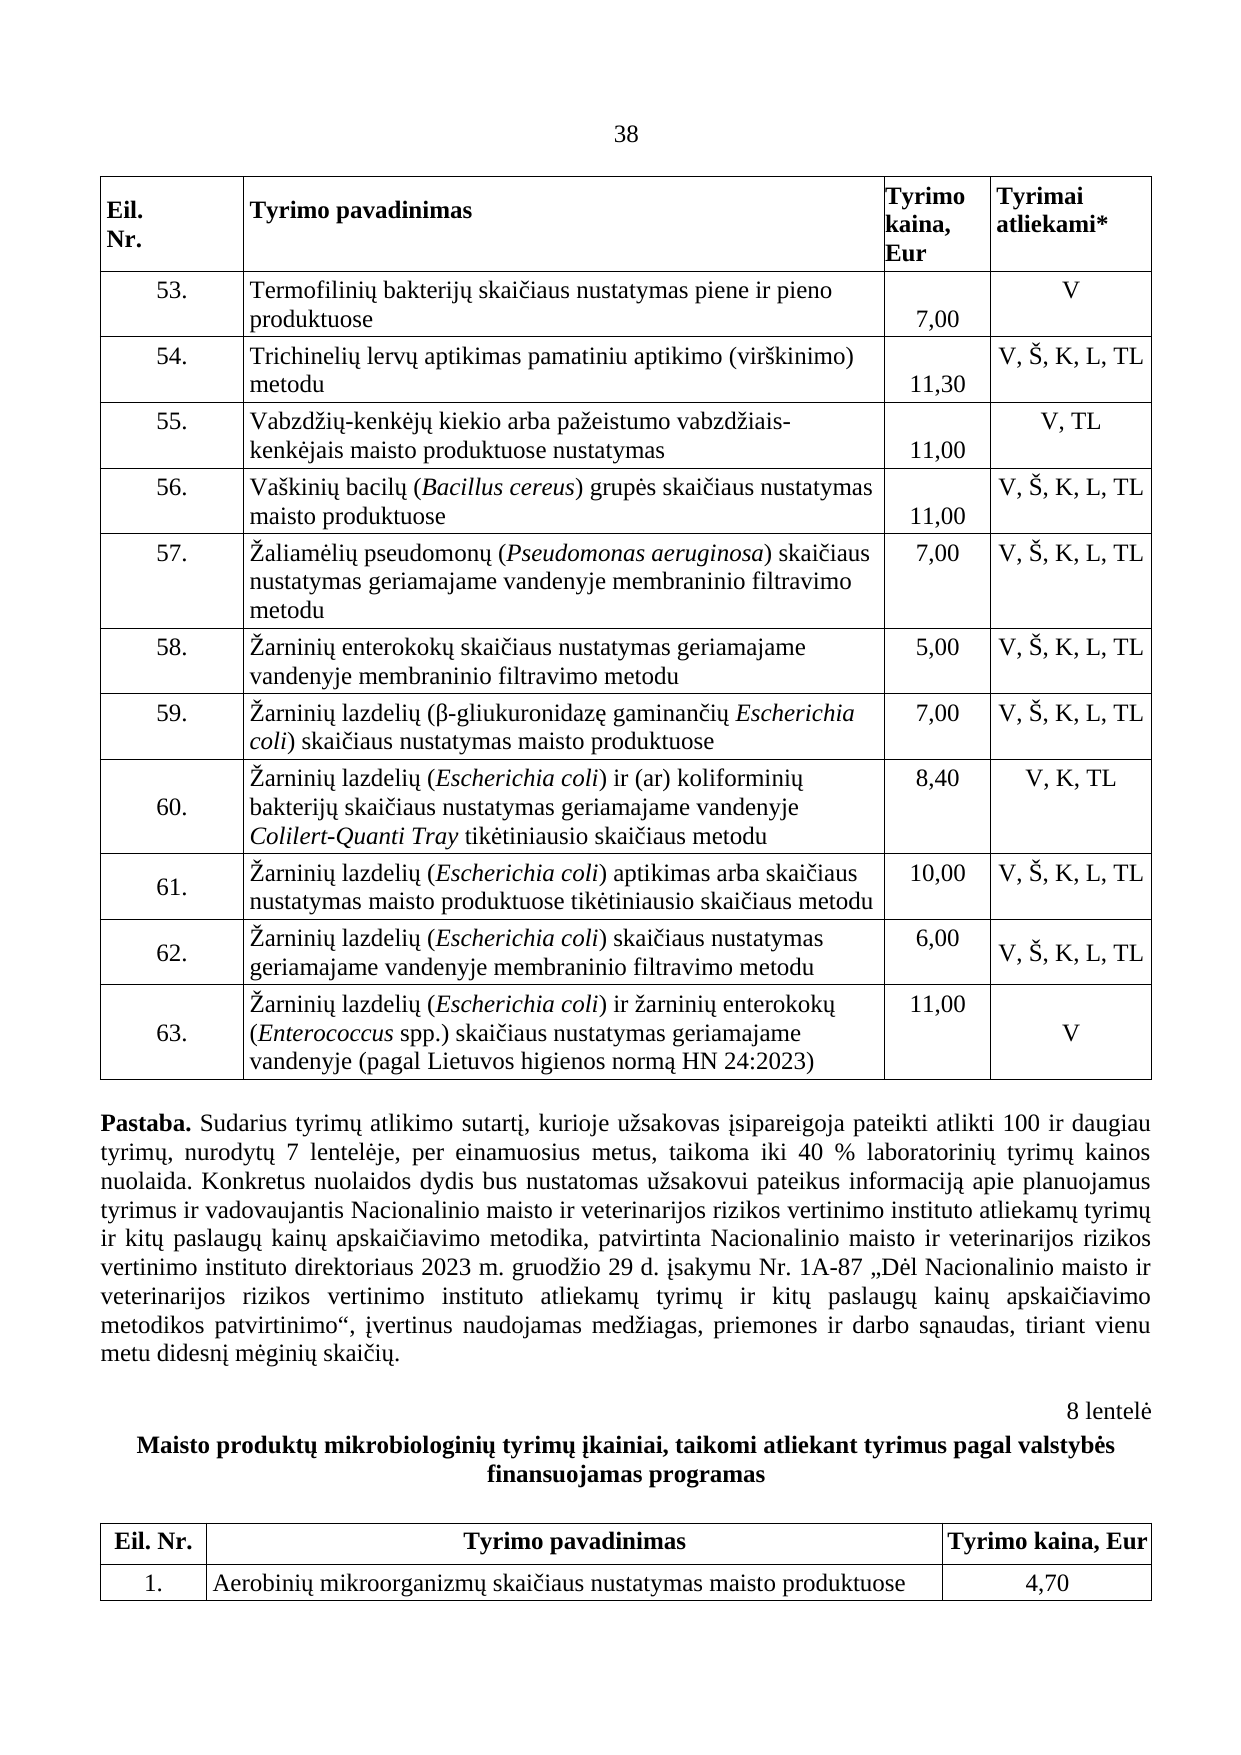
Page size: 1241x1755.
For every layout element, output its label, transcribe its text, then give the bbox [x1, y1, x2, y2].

table_cell V [991, 985, 1151, 1079]
table_cell V, Š, K, L, TL [991, 534, 1151, 627]
table_cell V, Š, K, L, TL [991, 629, 1151, 693]
table_cell Žarninių lazdelių (Escherichia coli) skaičiaus nustatymas geriamajame vandenyje membraninio filtravimo metodu [244, 920, 884, 984]
table_cell 53. [101, 272, 243, 336]
table_cell Vaškinių bacilų (Bacillus cereus) grupės skaičiaus nustatymas maisto produktuose [244, 469, 884, 533]
table_cell 11,30 [885, 337, 990, 402]
text Pastaba. Sudarius tyrimų atlikimo sutartį, kurioje užsakovas įsipareigoja pateikti atlikti 100 ir daugiau tyrimų, nurodytų 7 lentelėje, per einamuosius metus, taikoma iki 40 % laboratorinių tyrimų kainos nuolaida. Konkretus nuolaidos dydis bus nustatomas užsakovui pateikus informaciją apie planuojamus tyrimus ir vadovaujantis Nacionalinio maisto ir veterinarijos rizikos vertinimo instituto atliekamų tyrimų ir kitų paslaugų kainų apskaičiavimo metodika, patvirtinta Nacionalinio maisto ir veterinarijos rizikos vertinimo instituto direktoriaus 2023 m. gruodžio 29 d. įsakymu Nr. 1A-87 „Dėl Nacionalinio maisto ir veterinarijos rizikos vertinimo instituto atliekamų tyrimų ir kitų paslaugų kainų apskaičiavimo metodikos patvirtinimo“, įvertinus naudojamas medžiagas, priemones ir darbo sąnaudas, tiriant vienu metu didesnį mėginių skaičių. [100, 1108, 1152, 1367]
table_cell 61. [101, 854, 243, 919]
table_cell 1. [101, 1565, 206, 1599]
table_cell 7,00 [885, 694, 990, 759]
table_header Tyrimai atliekami* [991, 177, 1151, 271]
table_cell 60. [101, 760, 243, 853]
table_cell 56. [101, 469, 243, 533]
table_cell V, TL [991, 403, 1151, 467]
table_header Tyrimo kaina, Eur [943, 1524, 1151, 1564]
table_cell Žarninių lazdelių (β-gliukuronidazę gaminančių Escherichia coli) skaičiaus nustatymas maisto produktuose [244, 694, 884, 759]
table_cell Aerobinių mikroorganizmų skaičiaus nustatymas maisto produktuose [207, 1565, 942, 1599]
table_cell 7,00 [885, 272, 990, 336]
table_cell 7,00 [885, 534, 990, 627]
table_cell 11,00 [885, 985, 990, 1079]
table_cell Žarninių lazdelių (Escherichia coli) ir (ar) koliforminių bakterijų skaičiaus nustatymas geriamajame vandenyje Colilert-Quanti Tray tikėtiniausio skaičiaus metodu [244, 760, 884, 853]
table_cell V, Š, K, L, TL [991, 469, 1151, 533]
text Maisto produktų mikrobiologinių tyrimų įkainiai, taikomi atliekant tyrimus pagal valstybės finansuojamas programas [100, 1431, 1152, 1488]
table_cell 63. [101, 985, 243, 1079]
table_cell Termofilinių bakterijų skaičiaus nustatymas piene ir pieno produktuose [244, 272, 884, 336]
table_cell V, K, TL [991, 760, 1151, 853]
text 8 lentelė [100, 1396, 1152, 1425]
table_cell 57. [101, 534, 243, 627]
table_header Eil. Nr. [101, 177, 243, 271]
table_cell 11,00 [885, 469, 990, 533]
table_cell 54. [101, 337, 243, 402]
table_cell 55. [101, 403, 243, 467]
table_cell Žarninių lazdelių (Escherichia coli) ir žarninių enterokokų (Enterococcus spp.) skaičiaus nustatymas geriamajame vandenyje (pagal Lietuvos higienos normą HN 24:2023) [244, 985, 884, 1079]
table_header Tyrimo kaina, Eur [885, 177, 990, 271]
table_cell 4,70 [943, 1565, 1151, 1599]
table_cell 58. [101, 629, 243, 693]
table_cell 10,00 [885, 854, 990, 919]
table_cell V, Š, K, L, TL [991, 337, 1151, 402]
table_header Tyrimo pavadinimas [244, 177, 884, 271]
table_cell Trichinelių lervų aptikimas pamatiniu aptikimo (virškinimo) metodu [244, 337, 884, 402]
table_cell V, Š, K, L, TL [991, 854, 1151, 919]
table_cell 62. [101, 920, 243, 984]
table_cell V [991, 272, 1151, 336]
table_header Tyrimo pavadinimas [207, 1524, 942, 1564]
table_cell Žarninių enterokokų skaičiaus nustatymas geriamajame vandenyje membraninio filtravimo metodu [244, 629, 884, 693]
table_header Eil. Nr. [101, 1524, 206, 1564]
table_cell V, Š, K, L, TL [991, 694, 1151, 759]
table_cell 5,00 [885, 629, 990, 693]
table_cell V, Š, K, L, TL [991, 920, 1151, 984]
table_cell 8,40 [885, 760, 990, 853]
table_cell Žarninių lazdelių (Escherichia coli) aptikimas arba skaičiaus nustatymas maisto produktuose tikėtiniausio skaičiaus metodu [244, 854, 884, 919]
table_cell 11,00 [885, 403, 990, 467]
table_cell 6,00 [885, 920, 990, 984]
table_cell Žaliamėlių pseudomonų (Pseudomonas aeruginosa) skaičiaus nustatymas geriamajame vandenyje membraninio filtravimo metodu [244, 534, 884, 627]
table_cell Vabzdžių-kenkėjų kiekio arba pažeistumo vabzdžiais- kenkėjais maisto produktuose nustatymas [244, 403, 884, 467]
table_cell 59. [101, 694, 243, 759]
